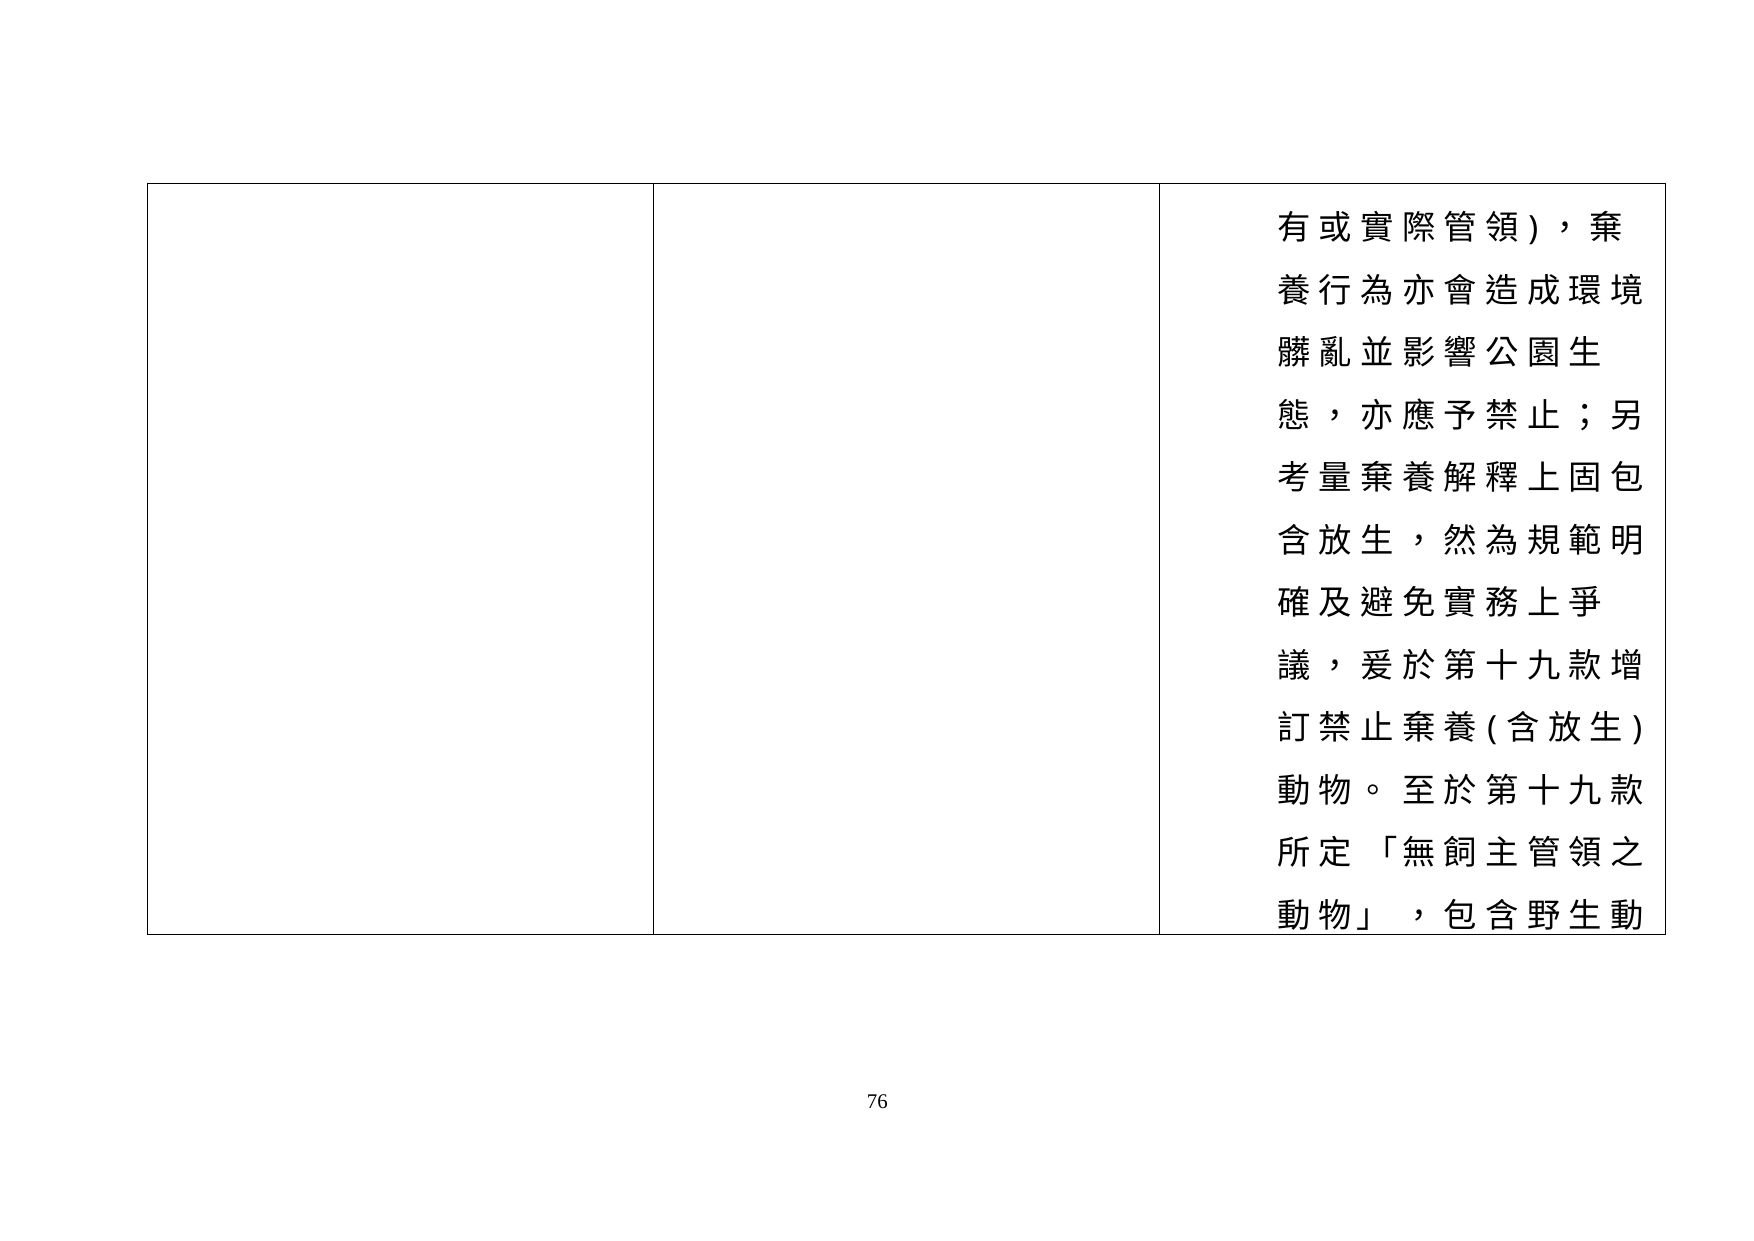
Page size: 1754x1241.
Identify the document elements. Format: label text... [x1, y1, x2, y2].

table_cell [148, 184, 653, 933]
table_cell 有或實際管領)，棄養行為亦會造成環境髒亂並影響公園生態，亦應予禁止；另考量棄養解釋上固包含放生，然為規範明確及避免實務上爭議，爰於第十九款增訂禁止棄養(含放生)動物。至於第十九款所定「無飼主管領之動物」，包含野生動 [1160, 184, 1665, 933]
table_cell [654, 184, 1159, 933]
